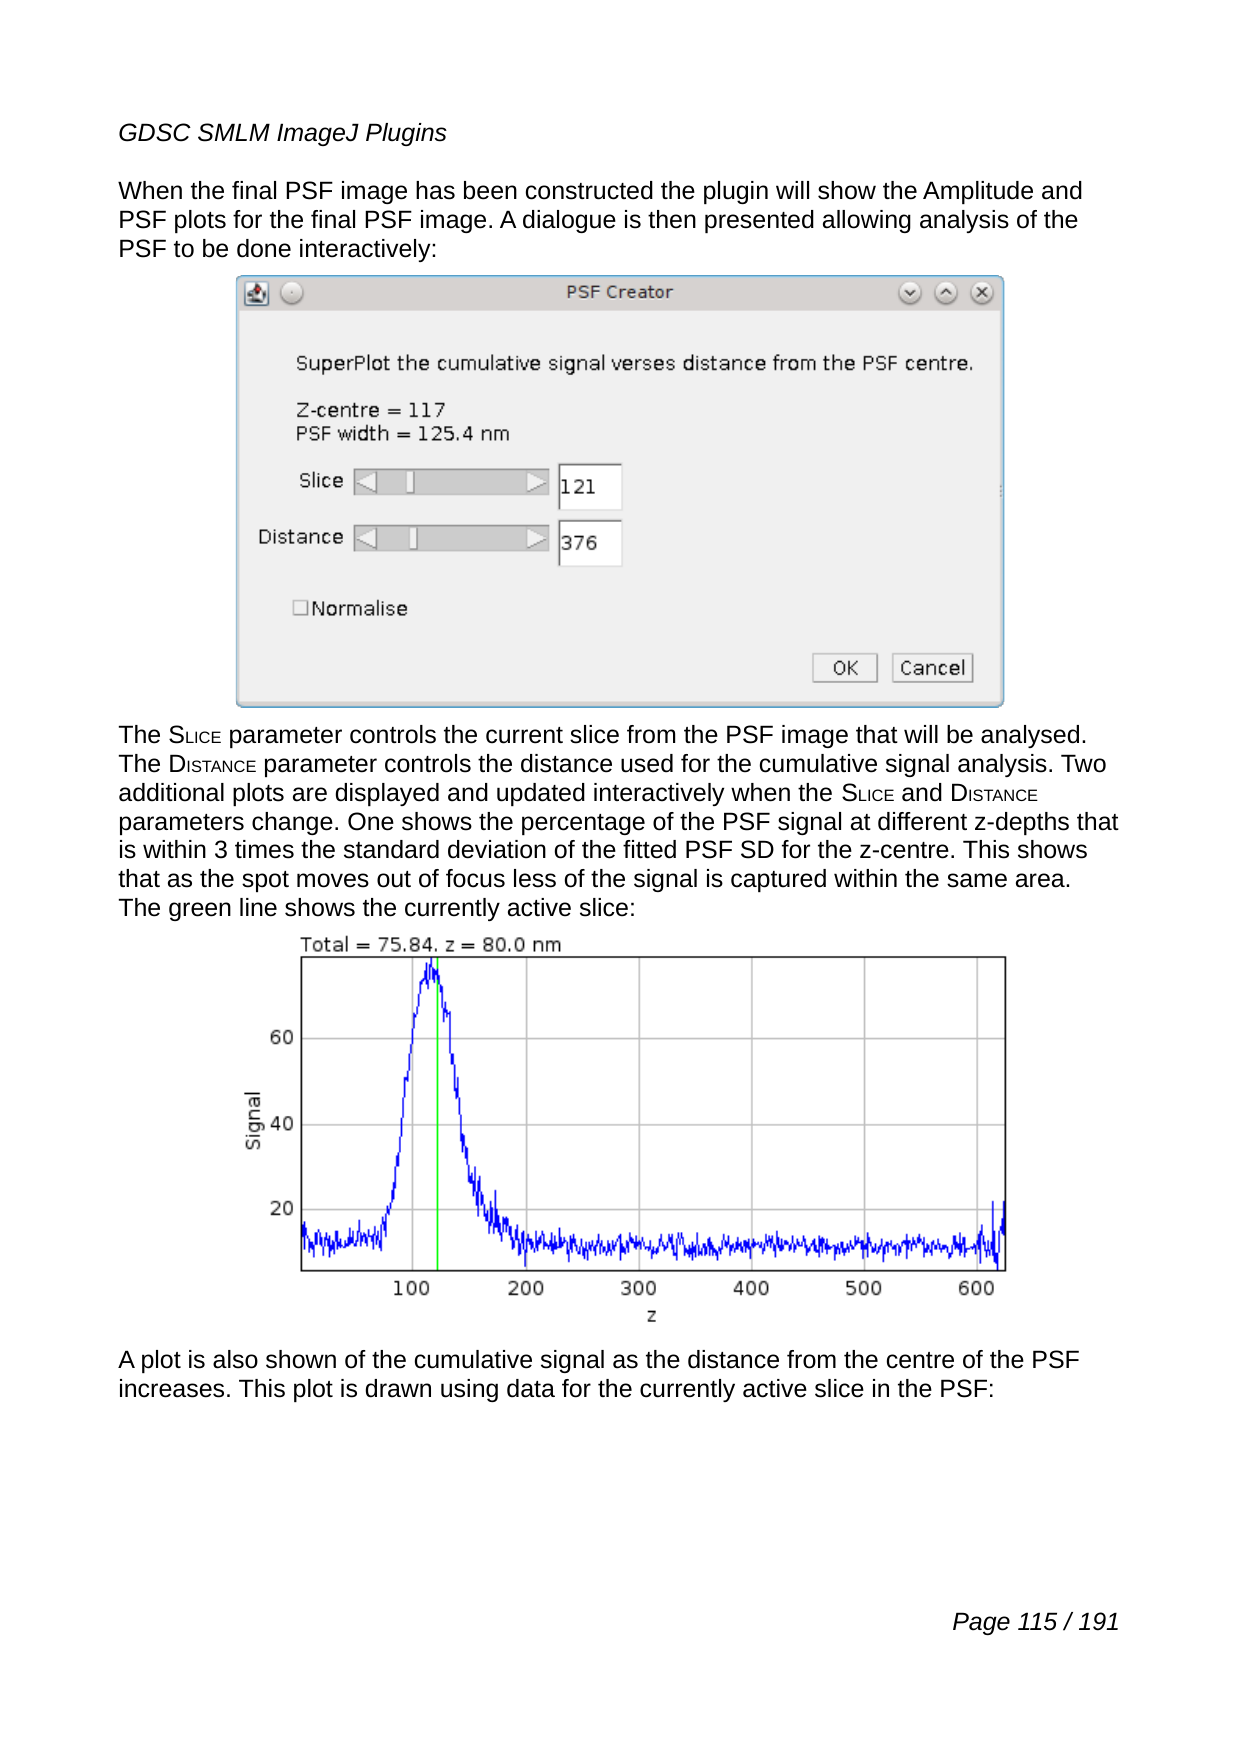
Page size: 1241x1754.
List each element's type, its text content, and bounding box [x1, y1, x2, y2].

picture [207, 934, 1033, 1333]
text A plot is also shown of the cumulative signal as the distance from the centre of the PSF increases. This plot is drawn using data for the currently active slice in the PSF: [118, 1345, 1122, 1402]
picture [235, 275, 1005, 708]
text The Slice parameter controls the current slice from the PSF image that will be analysed. The Distance parameter controls the distance used for the cumulative signal analysis. Two additional plots are displayed and updated interactively when the Slice and Distance parameters change. One shows the percentage of the PSF signal at different z-depths that is within 3 times the standard deviation of the fitted PSF SD for the z-centre. This shows that as the spot moves out of focus less of the signal is captured within the same area. The green line shows the currently active slice: [118, 720, 1122, 922]
text When the final PSF image has been constructed the plugin will show the Amplitude and PSF plots for the final PSF image. A dialogue is then presented allowing analysis of the PSF to be done interactively: [118, 176, 1122, 263]
